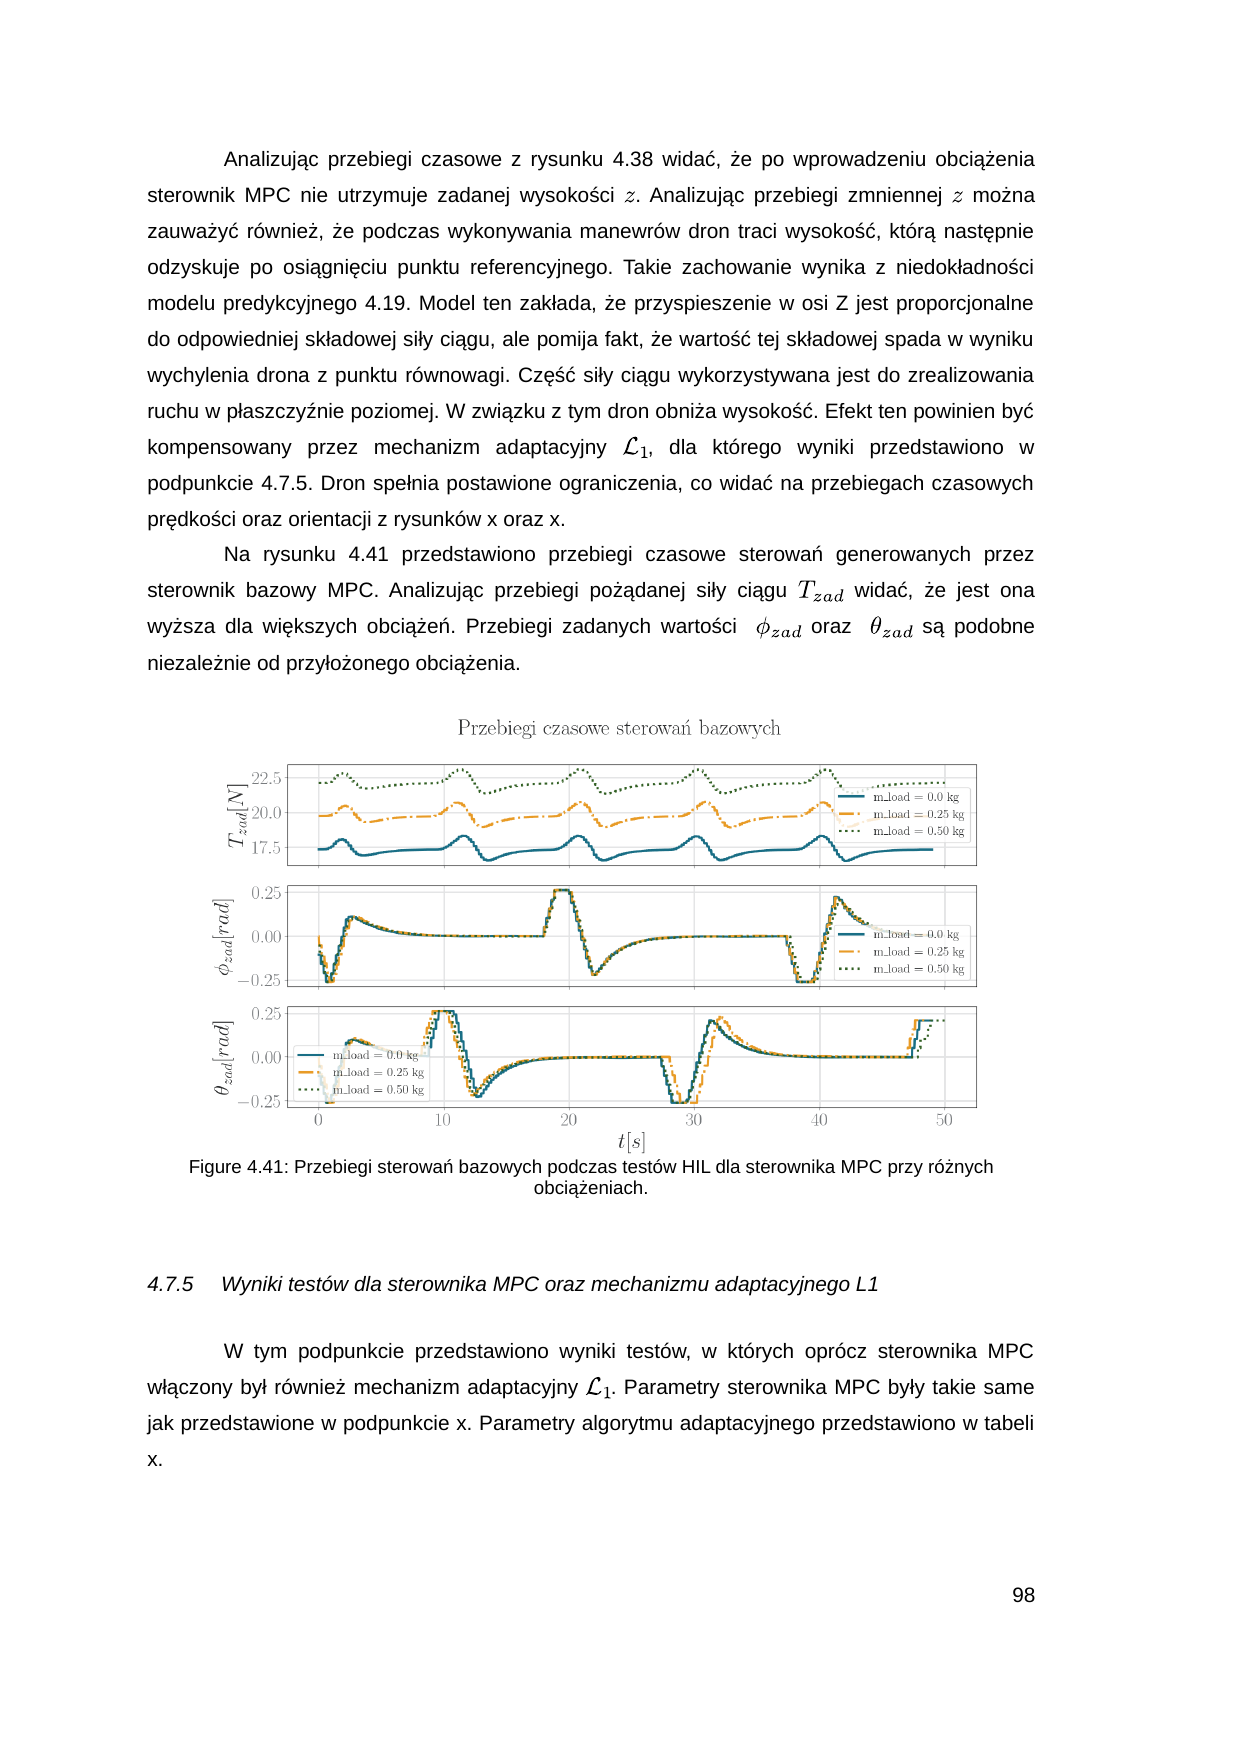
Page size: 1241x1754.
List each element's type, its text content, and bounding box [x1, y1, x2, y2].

picture [176, 711, 1065, 1156]
subtitle Wyniki testów dla sterownika MPC oraz mechanizmu adaptacyjnego L1 [147, 1272, 1035, 1296]
text Figure 4.41: Przebiegi sterowań bazowych podczas testów HIL dla sterownika MPC przy różnych obciążeniach. [147, 699, 1035, 1199]
text Na rysunku 4.41 przedstawiono przebiegi czasowe sterowań generowanych przez sterownik bazowy MPC. Analizując przebiegi pożądanej siły ciągu widać, że jest ona wyższa dla większych obciążeń. Przebiegi zadanych wartości oraz są podobne niezależnie od przyłożonego obciążenia. [147, 542, 1035, 675]
text Analizując przebiegi czasowe z rysunku 4.38 widać, że po wprowadzeniu obciążenia sterownik MPC nie utrzymuje zadanej wysokości . Analizując przebiegi zmniennej można zauważyć również, że podczas wykonywania manewrów dron traci wysokość, którą następnie odzyskuje po osiągnięciu punktu referencyjnego. Takie zachowanie wynika z niedokładności modelu predykcyjnego 4.19. Model ten zakłada, że przyspieszenie w osi Z jest proporcjonalne do odpowiedniej składowej siły ciągu, ale pomija fakt, że wartość tej składowej spada w wyniku wychylenia drona z punktu równowagi. Część siły ciągu wykorzystywana jest do zrealizowania ruchu w płaszczyźnie poziomej. W związku z tym dron obniża wysokość. Efekt ten powinien być kompensowany przez mechanizm adaptacyjny , dla którego wyniki przedstawiono w podpunkcie 4.7.5. Dron spełnia postawione ograniczenia, co widać na przebiegach czasowych prędkości oraz orientacji z rysunków x oraz x. [147, 147, 1035, 530]
text W tym podpunkcie przedstawiono wyniki testów, w których oprócz sterownika MPC włączony był również mechanizm adaptacyjny . Parametry sterownika MPC były takie same jak przedstawione w podpunkcie x. Parametry algorytmu adaptacyjnego przedstawiono w tabeli x. [147, 1339, 1035, 1471]
